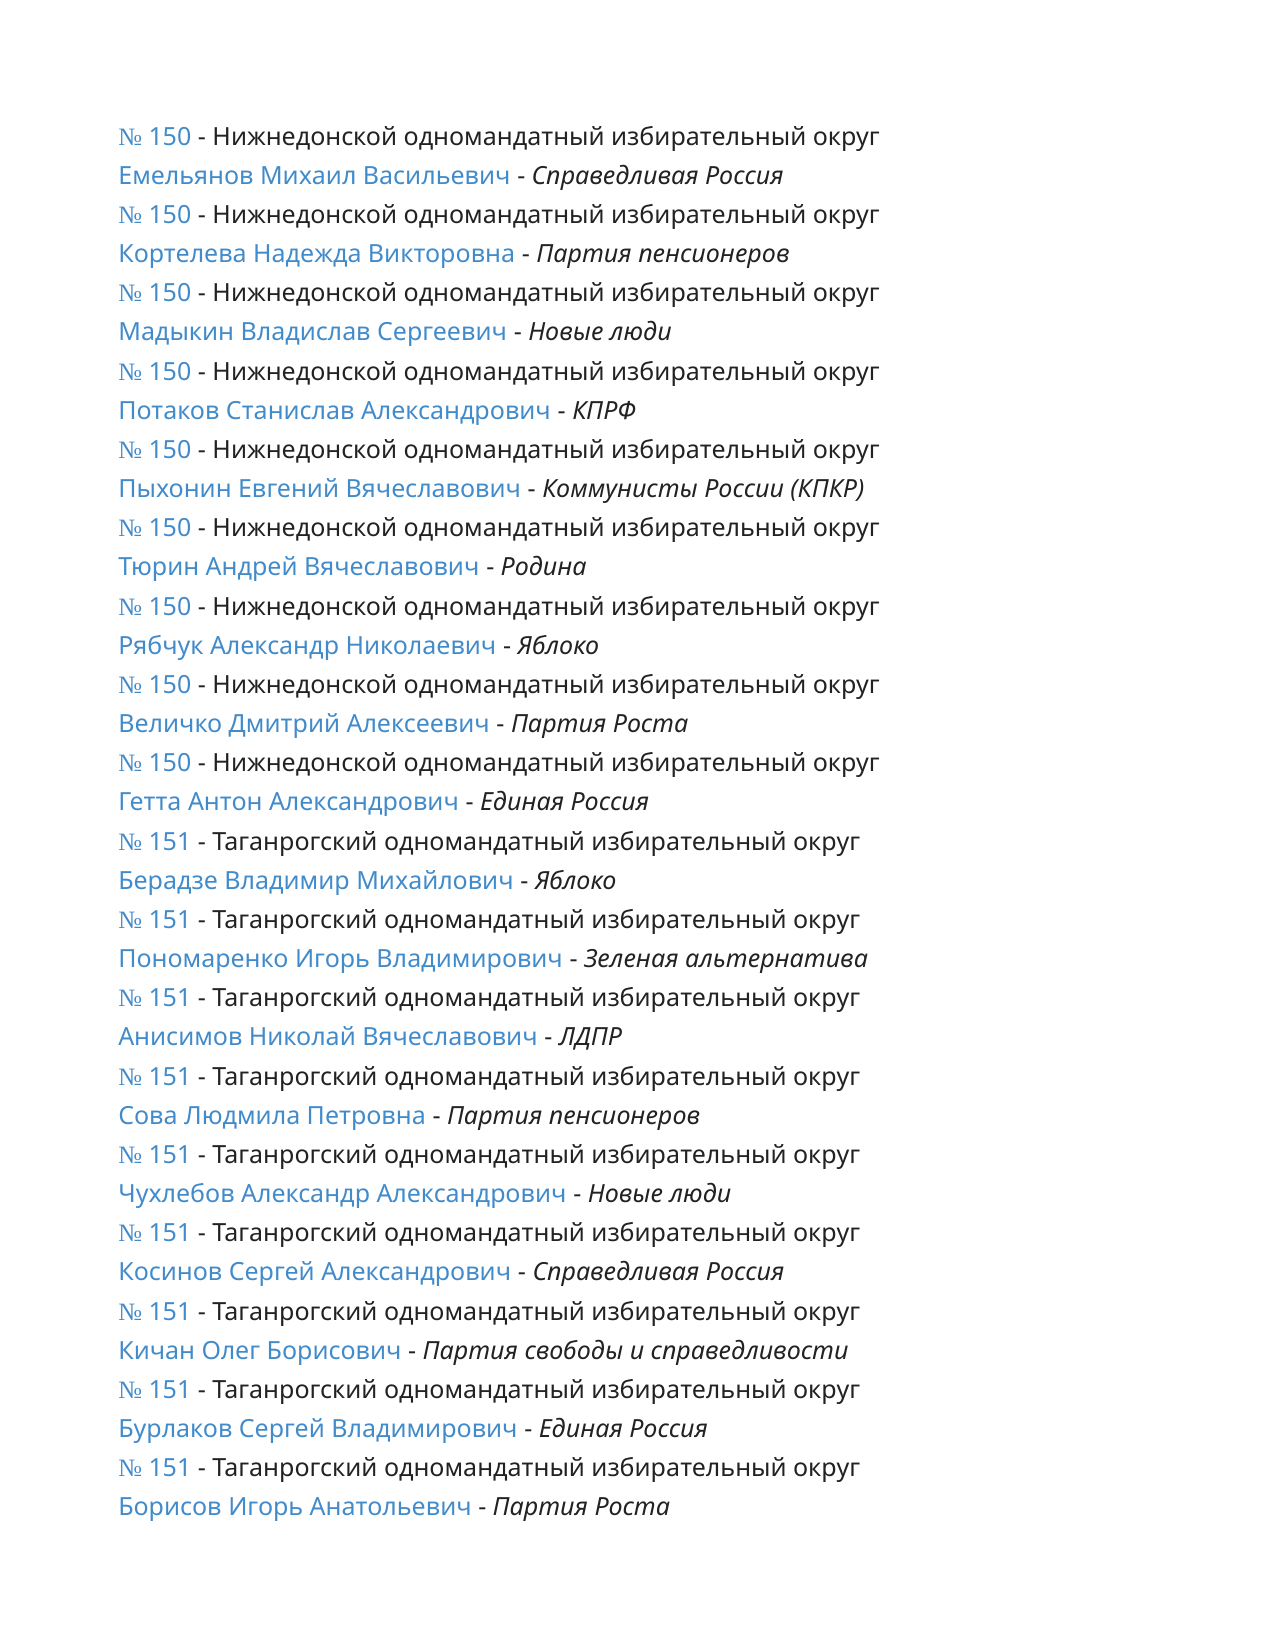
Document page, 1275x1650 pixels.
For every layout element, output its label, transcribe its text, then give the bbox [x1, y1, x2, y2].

text Рябчук Александр Николаевич - Яблоко [118, 627, 1157, 661]
text Пыхонин Евгений Вячеславович - Коммунисты России (КПКР) [118, 471, 1157, 505]
text № 150 - Нижнедонской одномандатный избирательный округ [118, 666, 1157, 701]
text Кортелева Надежда Викторовна - Партия пенсионеров [118, 236, 1157, 270]
text № 150 - Нижнедонской одномандатный избирательный округ [118, 510, 1157, 544]
text № 150 - Нижнедонской одномандатный избирательный округ [118, 588, 1157, 622]
text № 151 - Таганрогский одномандатный избирательный округ [118, 1215, 1157, 1249]
text № 150 - Нижнедонской одномандатный избирательный округ [118, 118, 1157, 152]
text Величко Дмитрий Алексеевич - Партия Роста [118, 706, 1157, 740]
text № 151 - Таганрогский одномандатный избирательный округ [118, 1450, 1157, 1484]
text № 150 - Нижнедонской одномандатный избирательный округ [118, 353, 1157, 387]
text № 151 - Таганрогский одномандатный избирательный округ [118, 1371, 1157, 1406]
text Борисов Игорь Анатольевич - Партия Роста [118, 1489, 1157, 1523]
text № 151 - Таганрогский одномандатный избирательный округ [118, 1136, 1157, 1171]
text Емельянов Михаил Васильевич - Справедливая Россия [118, 157, 1157, 191]
text Мадыкин Владислав Сергеевич - Новые люди [118, 314, 1157, 348]
text Сова Людмила Петровна - Партия пенсионеров [118, 1097, 1157, 1131]
text Пономаренко Игорь Владимирович - Зеленая альтернатива [118, 941, 1157, 975]
text Косинов Сергей Александрович - Справедливая Россия [118, 1254, 1157, 1288]
text Гетта Антон Александрович - Единая Россия [118, 784, 1157, 818]
text Чухлебов Александр Александрович - Новые люди [118, 1176, 1157, 1210]
text Потаков Станислав Александрович - КПРФ [118, 392, 1157, 426]
text № 150 - Нижнедонской одномандатный избирательный округ [118, 745, 1157, 779]
text № 151 - Таганрогский одномандатный избирательный округ [118, 823, 1157, 857]
text № 150 - Нижнедонской одномандатный избирательный округ [118, 196, 1157, 231]
text Анисимов Николай Вячеславович - ЛДПР [118, 1019, 1157, 1053]
text № 151 - Таганрогский одномандатный избирательный округ [118, 1293, 1157, 1327]
text № 150 - Нижнедонской одномандатный избирательный округ [118, 431, 1157, 466]
text № 151 - Таганрогский одномандатный избирательный округ [118, 901, 1157, 936]
text Берадзе Владимир Михайлович - Яблоко [118, 862, 1157, 896]
text № 150 - Нижнедонской одномандатный избирательный округ [118, 275, 1157, 309]
text Кичан Олег Борисович - Партия свободы и справедливости [118, 1332, 1157, 1366]
text Тюрин Андрей Вячеславович - Родина [118, 549, 1157, 583]
text Бурлаков Сергей Владимирович - Единая Россия [118, 1411, 1157, 1445]
text № 151 - Таганрогский одномандатный избирательный округ [118, 980, 1157, 1014]
text № 151 - Таганрогский одномандатный избирательный округ [118, 1058, 1157, 1092]
